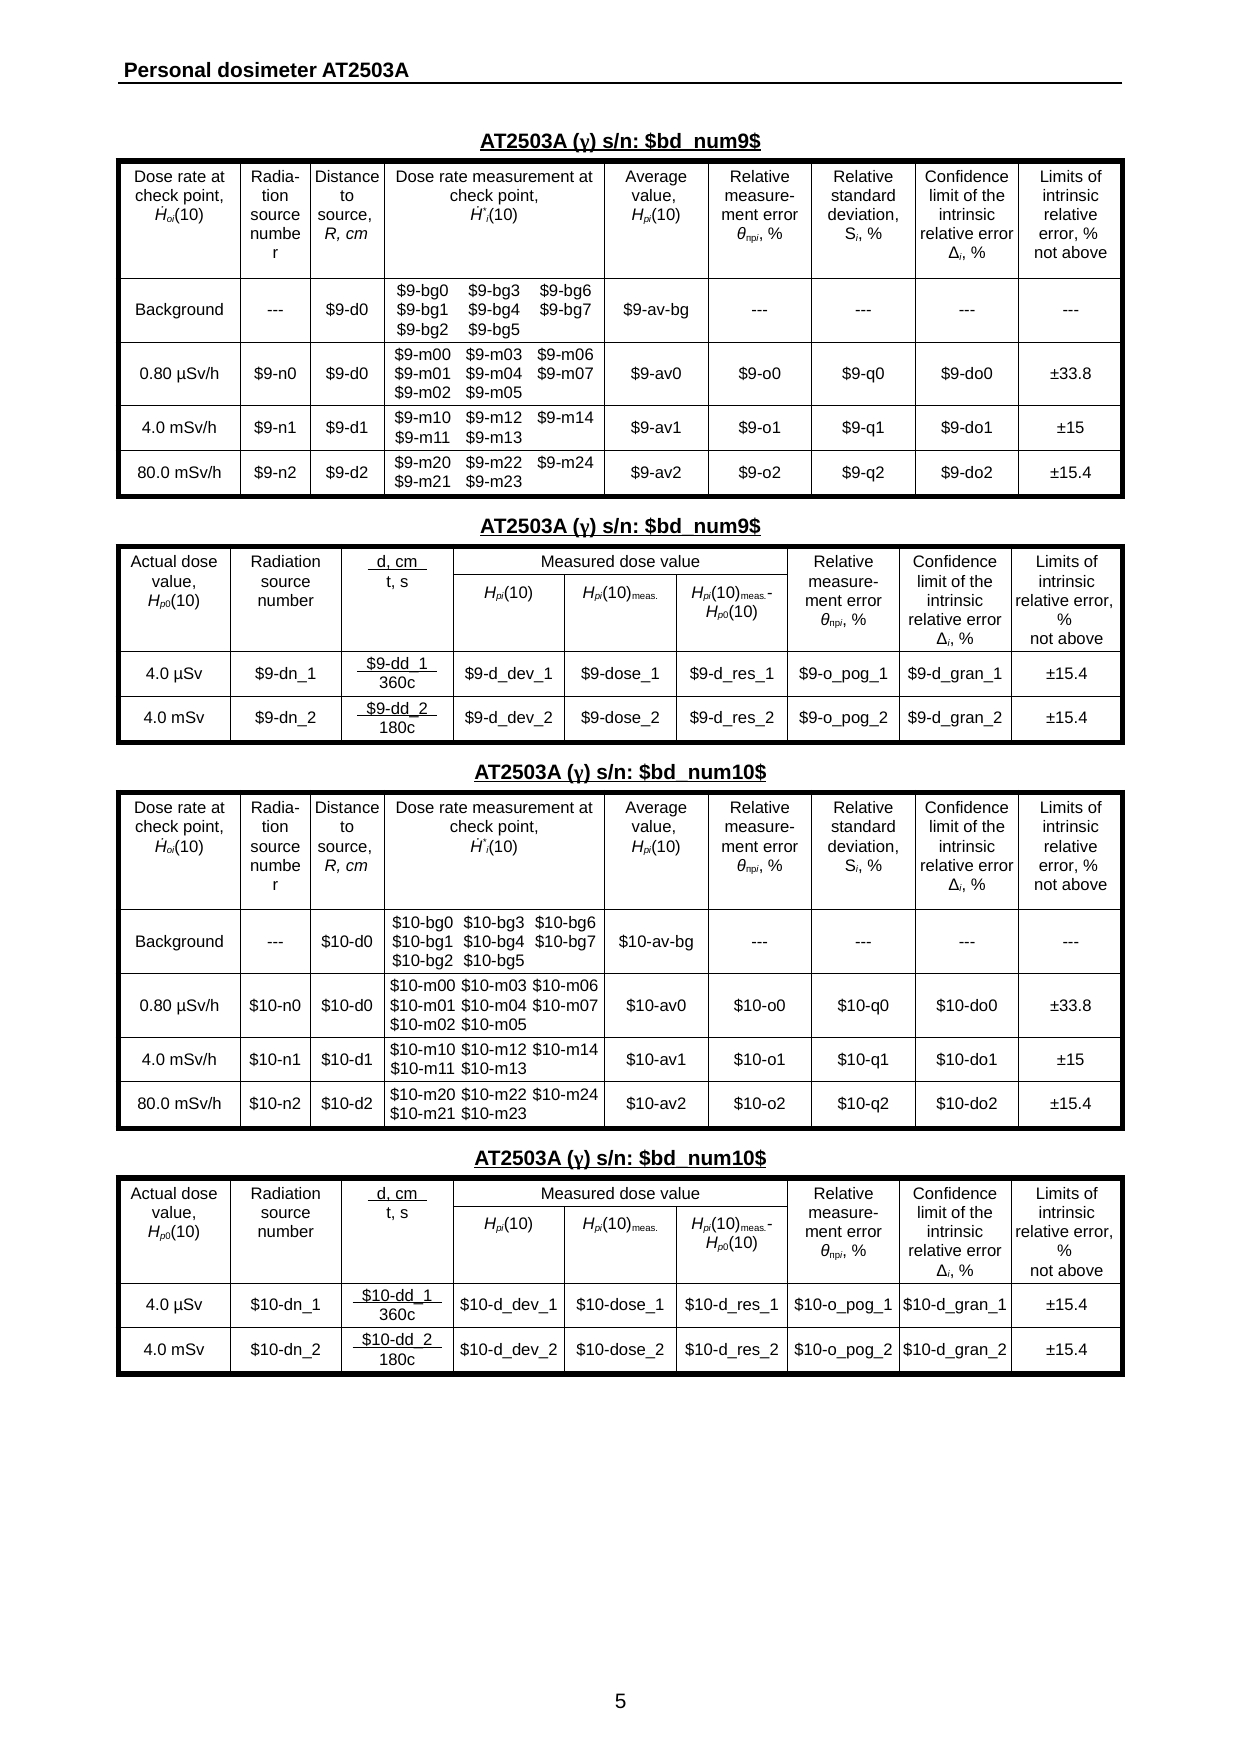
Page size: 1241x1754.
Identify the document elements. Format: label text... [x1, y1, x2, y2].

table_header AT2503A (γ) s/n: $bd_num9$ [118, 114, 1122, 158]
table_cell $9-d1 [311, 406, 384, 450]
table_cell Limits of intrinsic relative error, % not above [1012, 1181, 1120, 1282]
table_cell $9-d_dev_1 [454, 652, 564, 696]
table_cell Actual dose value, Hp0(10) [121, 1181, 230, 1282]
table_cell d, cm t, s [342, 549, 453, 651]
table_cell $10-o_pog_1 [788, 1284, 899, 1327]
table_cell Relative standard deviation, Si, % [812, 164, 915, 278]
table_cell $9-dd_2 180c [342, 697, 453, 740]
table_cell Dose rate at check point, Ḣoi(10) [121, 795, 240, 909]
table_cell $9-av-bg [605, 279, 708, 342]
table_cell $9-dose_1 [565, 652, 676, 696]
table_cell $10-bg0 $10-bg1 $10-bg2 $10-bg3 $10-bg4 $10-bg5 $10-bg6 $10-bg7 [385, 910, 604, 973]
table_cell ±33.8 [1019, 343, 1120, 405]
table_cell $9-dn_2 [231, 697, 341, 740]
table_cell $9-do0 [916, 343, 1018, 405]
table_cell $10-do2 [916, 1082, 1018, 1126]
table_cell $9-av2 [605, 451, 708, 494]
table_cell $10-q0 [812, 974, 915, 1037]
table_cell $10-av-bg [605, 910, 708, 973]
table_cell Limits of intrinsic relative error, % not above [1019, 795, 1120, 909]
table_cell Hpi(10) [454, 575, 564, 651]
table_cell --- [812, 279, 915, 342]
table_cell $9-d_gran_1 [900, 652, 1011, 696]
table_cell $10-av0 [605, 974, 708, 1037]
table_cell $9-o0 [709, 343, 811, 405]
table_cell Background [121, 279, 240, 342]
table_cell $9-d_dev_2 [454, 697, 564, 740]
table_cell $10-n1 [241, 1038, 310, 1081]
table_cell Radia-tion source number [241, 795, 310, 909]
table_cell $9-av1 [605, 406, 708, 450]
table_cell $10-m10 $10-m11 $10-m12 $10-m13 $10-m14 [385, 1038, 604, 1081]
table_cell $9-o_pog_2 [788, 697, 899, 740]
table_cell $10-d_gran_1 [900, 1284, 1011, 1327]
table_cell $9-o1 [709, 406, 811, 450]
table_cell Measured dose value [454, 1181, 787, 1206]
table_cell --- [241, 279, 310, 342]
table_cell $9-m10 $9-m11 $9-m12 $9-m13 $9-m14 [385, 406, 604, 450]
table_cell $10-n2 [241, 1082, 310, 1126]
table_cell --- [709, 279, 811, 342]
table_cell ±15.4 [1012, 652, 1120, 696]
table_cell Measured dose value [454, 549, 787, 574]
table_cell --- [241, 910, 310, 973]
table_cell --- [709, 910, 811, 973]
table_cell --- [916, 279, 1018, 342]
table_cell $10-d2 [311, 1082, 384, 1126]
table_cell Relative measure-ment error θпрi, % [788, 1181, 899, 1282]
table_cell 4.0 mSv/h [121, 1038, 240, 1081]
table_cell ±15 [1019, 1038, 1120, 1081]
table_cell $10-d_res_1 [677, 1284, 787, 1327]
table_cell Relative standard deviation, Si, % [812, 795, 915, 909]
table_cell Distance to source, R, сm [311, 795, 384, 909]
table_cell Distance to source, R, сm [311, 164, 384, 278]
table_cell $10-d_res_2 [677, 1328, 787, 1371]
table_cell 4.0 mSv/h [121, 406, 240, 450]
table_cell $10-d_dev_1 [454, 1284, 564, 1327]
table_cell $10-dose_2 [565, 1328, 676, 1371]
table_cell 4.0 µSv [121, 1284, 230, 1327]
table_cell Background [121, 910, 240, 973]
table_cell Radia-tion source number [241, 164, 310, 278]
table_cell Radiation source number [231, 549, 341, 651]
table_cell $10-dd_2 180c [342, 1328, 453, 1371]
table_cell Dose rate measurement at check point, Ḣ*i(10) [385, 795, 604, 909]
table_cell $10-av2 [605, 1082, 708, 1126]
table_cell Hpi(10)meas. [565, 1207, 676, 1282]
table_cell $10-d_dev_2 [454, 1328, 564, 1371]
table_cell $9-do1 [916, 406, 1018, 450]
table_cell $10-dn_2 [231, 1328, 341, 1371]
table_cell Radiation source number [231, 1181, 341, 1282]
table_cell $10-o1 [709, 1038, 811, 1081]
table_cell $9-bg0 $9-bg1 $9-bg2 $9-bg3 $9-bg4 $9-bg5 $9-bg6 $9-bg7 [385, 279, 604, 342]
table_cell $9-dose_2 [565, 697, 676, 740]
table_cell $10-d1 [311, 1038, 384, 1081]
table_cell --- [916, 910, 1018, 973]
table_cell $10-d0 [311, 974, 384, 1037]
table_cell ±15.4 [1012, 697, 1120, 740]
table_cell Average value, Hpi(10) [605, 164, 708, 278]
table_cell $10-d_gran_2 [900, 1328, 1011, 1371]
table_cell Dose rate measurement at check point, Ḣ*i(10) [385, 164, 604, 278]
table_cell Confidence limit of the intrinsic relative error Δi, % [900, 549, 1011, 651]
table_cell $9-d0 [311, 279, 384, 342]
table_cell $9-d2 [311, 451, 384, 494]
table_cell $9-d_res_2 [677, 697, 787, 740]
table_cell $9-o2 [709, 451, 811, 494]
table_cell $10-m00 $10-m01 $10-m02 $10-m03 $10-m04 $10-m05 $10-m06 $10-m07 [385, 974, 604, 1037]
table_cell Average value, Hpi(10) [605, 795, 708, 909]
table_cell $10-do0 [916, 974, 1018, 1037]
table_cell $9-av0 [605, 343, 708, 405]
table_cell $10-o2 [709, 1082, 811, 1126]
table_cell $10-d0 [311, 910, 384, 973]
table_cell $10-n0 [241, 974, 310, 1037]
table_cell ±15.4 [1019, 451, 1120, 494]
table_header AT2503A (γ) s/n: $bd_num9$ [118, 499, 1122, 544]
table_cell $10-o_pog_2 [788, 1328, 899, 1371]
table_cell Dose rate at check point, Ḣoi(10) [121, 164, 240, 278]
table_cell Confidence limit of the intrinsic relative error Δi, % [916, 164, 1018, 278]
table_cell $9-d_res_1 [677, 652, 787, 696]
table_cell $9-do2 [916, 451, 1018, 494]
table_cell Confidence limit of the intrinsic relative error Δi, % [916, 795, 1018, 909]
table_cell Limits of intrinsic relative error, % not above [1019, 164, 1120, 278]
table_cell $10-dd_1 360c [342, 1284, 453, 1327]
table_cell Confidence limit of the intrinsic relative error Δi, % [900, 1181, 1011, 1282]
table_cell ±15.4 [1019, 1082, 1120, 1126]
table_cell $9-q1 [812, 406, 915, 450]
table_cell Hpi(10)meas. [565, 575, 676, 651]
table_cell --- [1019, 910, 1120, 973]
table_cell 4.0 mSv [121, 1328, 230, 1371]
table_cell Hpi(10)meas.-Hp0(10) [677, 575, 787, 651]
table_cell 4.0 mSv [121, 697, 230, 740]
table_cell Hpi(10)meas.-Hp0(10) [677, 1207, 787, 1282]
table_cell $9-m20 $9-m21 $9-m22 $9-m23 $9-m24 [385, 451, 604, 494]
table_cell 4.0 µSv [121, 652, 230, 696]
table_cell $10-av1 [605, 1038, 708, 1081]
table_cell $10-dn_1 [231, 1284, 341, 1327]
table_cell $9-o_pog_1 [788, 652, 899, 696]
table_cell --- [1019, 279, 1120, 342]
table_cell Relative measure-ment error θпрi, % [788, 549, 899, 651]
table_cell 0.80 µSv/h [121, 974, 240, 1037]
table_header AT2503A (γ) s/n: $bd_num10$ [118, 1131, 1122, 1175]
table_cell d, cm t, s [342, 1181, 453, 1282]
table_cell $10-o0 [709, 974, 811, 1037]
table_cell $9-d0 [311, 343, 384, 405]
table_cell $10-q1 [812, 1038, 915, 1081]
table_cell Actual dose value, Hp0(10) [121, 549, 230, 651]
table_cell ±33.8 [1019, 974, 1120, 1037]
table_cell Hpi(10) [454, 1207, 564, 1282]
table_cell $9-n1 [241, 406, 310, 450]
table_cell ±15.4 [1012, 1284, 1120, 1327]
table_cell $9-dd_1 360c [342, 652, 453, 696]
table_cell $9-q0 [812, 343, 915, 405]
table_cell $9-d_gran_2 [900, 697, 1011, 740]
table_cell $10-m20 $10-m21 $10-m22 $10-m23 $10-m24 [385, 1082, 604, 1126]
table_cell 80.0 mSv/h [121, 1082, 240, 1126]
table_cell $9-dn_1 [231, 652, 341, 696]
table_cell --- [812, 910, 915, 973]
table_cell ±15.4 [1012, 1328, 1120, 1371]
table_cell Relative measure-ment error θпрi, % [709, 795, 811, 909]
table_header AT2503A (γ) s/n: $bd_num10$ [118, 745, 1122, 790]
table_cell $10-dose_1 [565, 1284, 676, 1327]
table_cell 0.80 µSv/h [121, 343, 240, 405]
table_cell ±15 [1019, 406, 1120, 450]
table_cell $10-do1 [916, 1038, 1018, 1081]
table_cell 80.0 mSv/h [121, 451, 240, 494]
table_cell Limits of intrinsic relative error, % not above [1012, 549, 1120, 651]
table_cell $9-m00 $9-m01 $9-m02 $9-m03 $9-m04 $9-m05 $9-m06 $9-m07 [385, 343, 604, 405]
table_cell $9-q2 [812, 451, 915, 494]
table_cell $9-n0 [241, 343, 310, 405]
table_cell Relative measure-ment error θпрi, % [709, 164, 811, 278]
table_cell $10-q2 [812, 1082, 915, 1126]
table_cell $9-n2 [241, 451, 310, 494]
